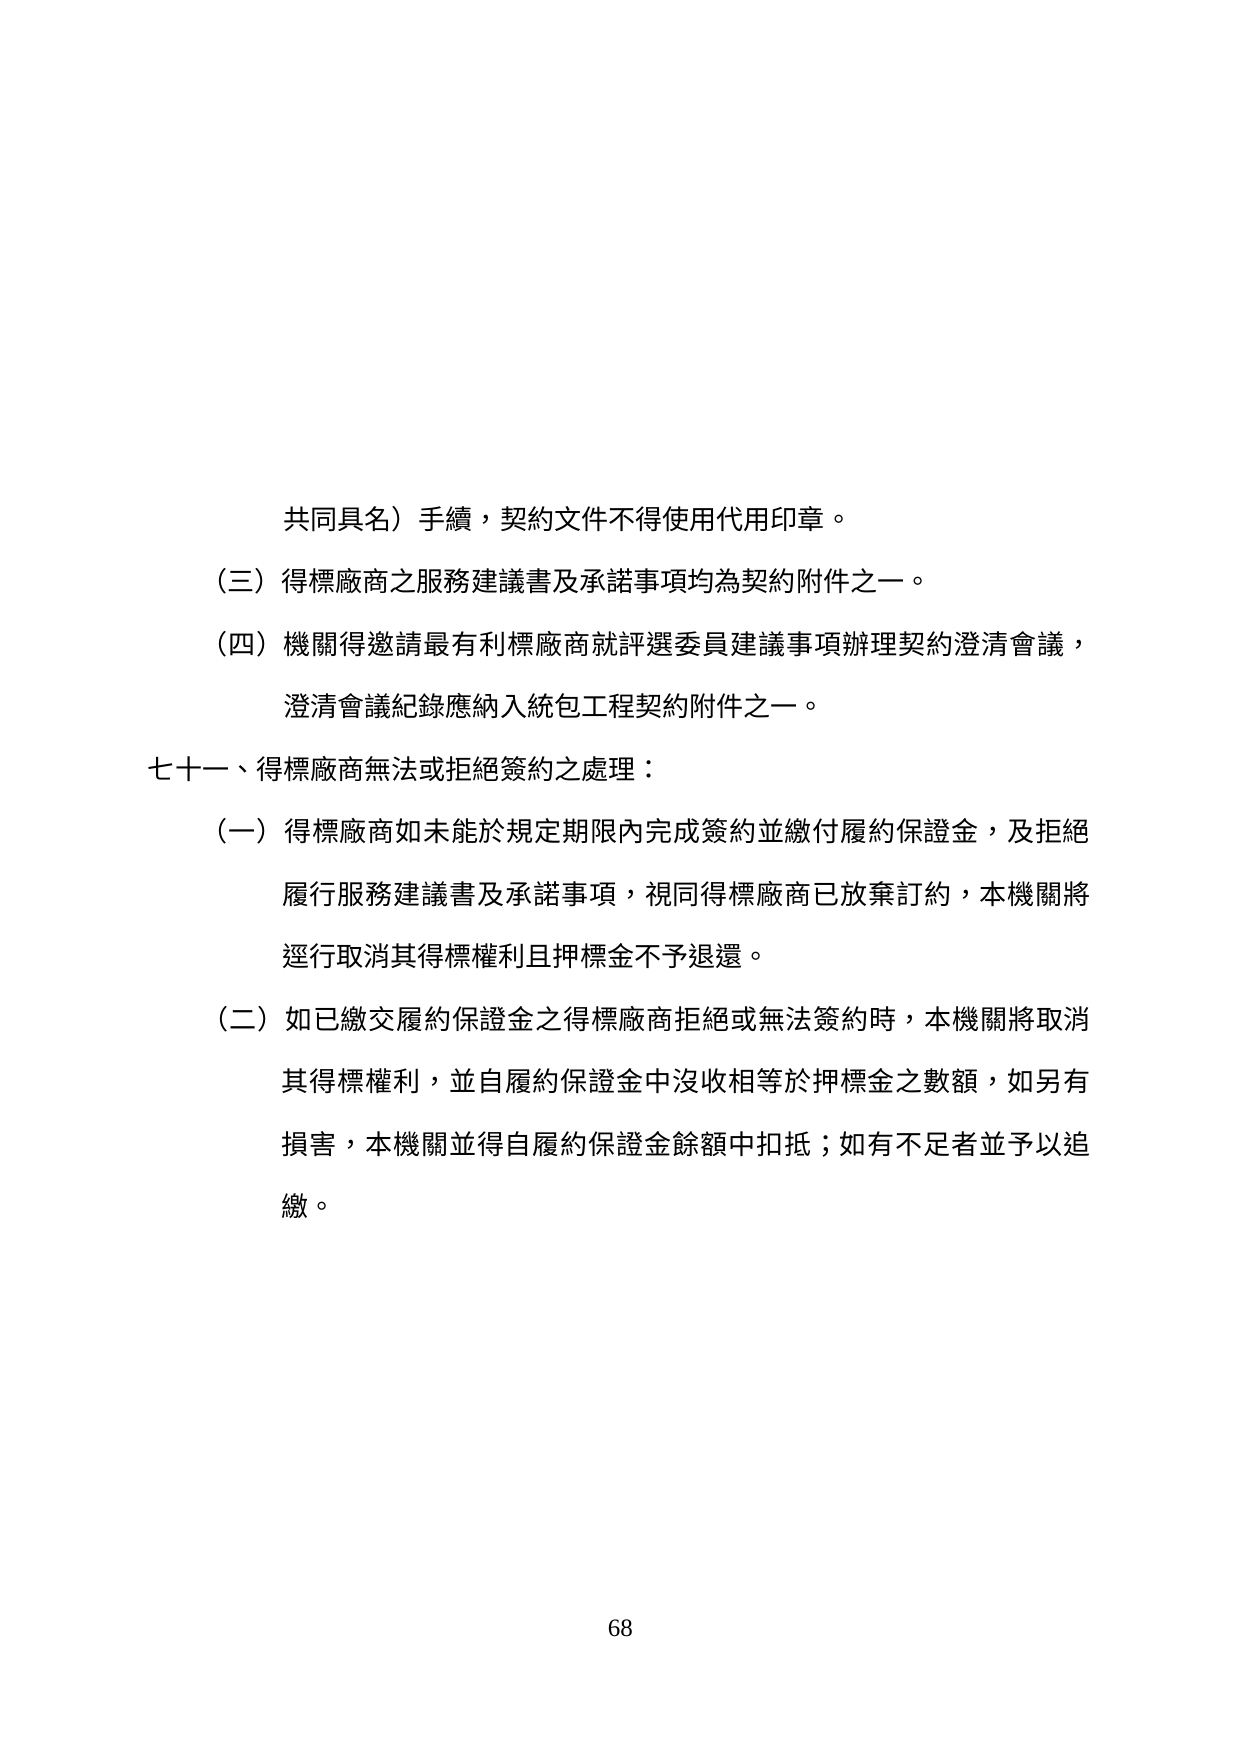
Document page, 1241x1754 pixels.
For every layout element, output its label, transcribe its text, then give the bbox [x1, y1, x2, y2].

text （三）得標廠商之服務建議書及承諾事項均為契約附件之一。 [200, 538, 1092, 601]
text 七十一、得標廠商無法或拒絕簽約之處理： [148, 726, 1092, 788]
text 共同具名）手續，契約文件不得使用代用印章。 [200, 476, 1092, 538]
text （四）機關得邀請最有利標廠商就評選委員建議事項辦理契約澄清會議，澄清會議紀錄應納入統包工程契約附件之一。 [200, 601, 1092, 726]
text （一）得標廠商如未能於規定期限內完成簽約並繳付履約保證金，及拒絕履行服務建議書及承諾事項，視同得標廠商已放棄訂約，本機關將逕行取消其得標權利且押標金不予退還。 [201, 788, 1092, 976]
text （二）如已繳交履約保證金之得標廠商拒絕或無法簽約時，本機關將取消其得標權利，並自履約保證金中沒收相等於押標金之數額，如另有損害，本機關並得自履約保證金餘額中扣抵；如有不足者並予以追繳。 [202, 976, 1092, 1226]
